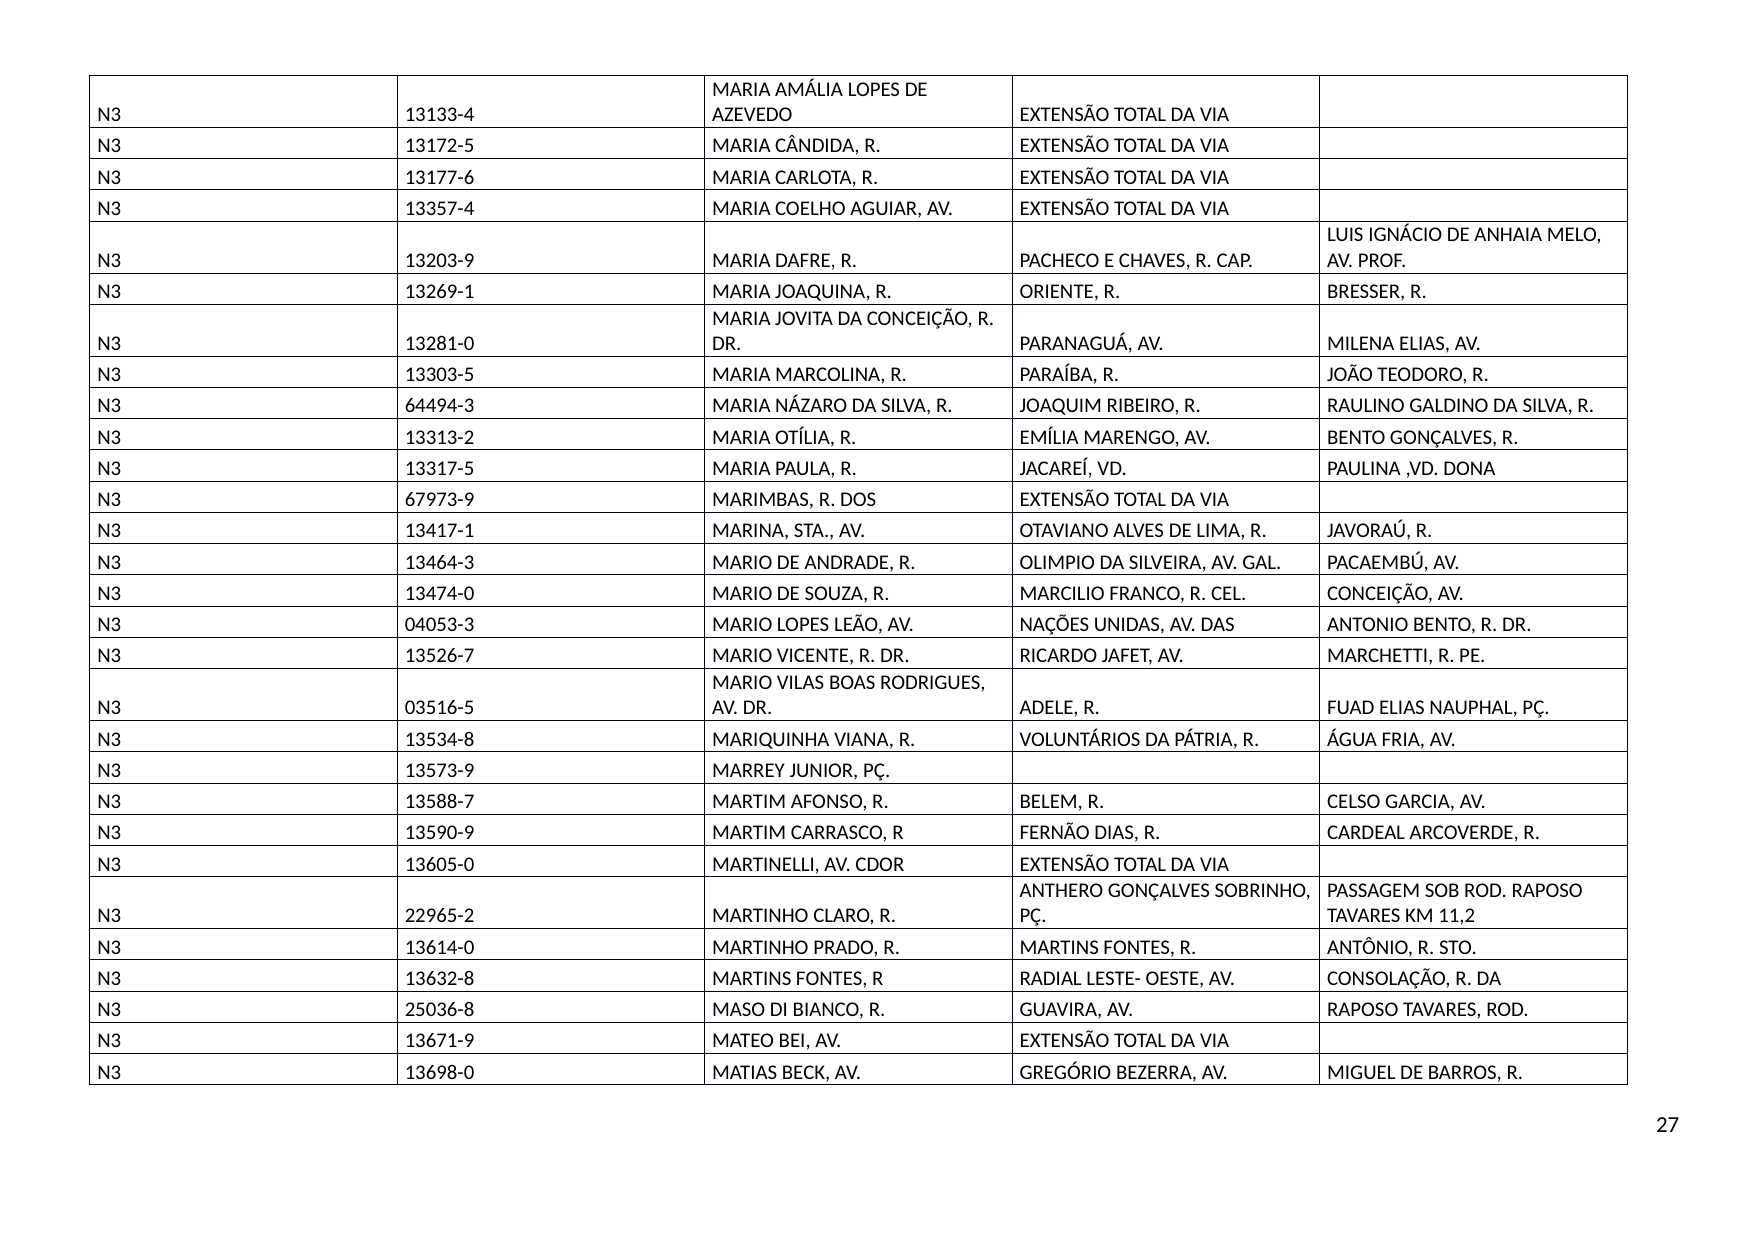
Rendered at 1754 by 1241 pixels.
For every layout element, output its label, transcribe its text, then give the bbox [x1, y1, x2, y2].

table_cell 13534-8 [398, 721, 704, 751]
table_cell 13269-1 [398, 274, 704, 304]
table_cell MATIAS BECK, AV. [705, 1054, 1012, 1084]
table_cell 67973-9 [398, 482, 704, 512]
table_cell ORIENTE, R. [1013, 274, 1319, 304]
table_cell MARINA, STA., AV. [705, 513, 1012, 543]
table_cell MARIO DE ANDRADE, R. [705, 544, 1012, 574]
table_cell RAULINO GALDINO DA SILVA, R. [1320, 388, 1627, 418]
table_cell CARDEAL ARCOVERDE, R. [1320, 815, 1627, 845]
table_cell OTAVIANO ALVES DE LIMA, R. [1013, 513, 1319, 543]
table_cell N3 [90, 846, 397, 876]
table_cell ÁGUA FRIA, AV. [1320, 721, 1627, 751]
table_cell MARTINHO PRADO, R. [705, 929, 1012, 959]
table_cell 13464-3 [398, 544, 704, 574]
table_cell MARIO LOPES LEÃO, AV. [705, 607, 1012, 637]
table_cell N3 [90, 76, 397, 127]
table_cell [1320, 482, 1627, 512]
table_cell N3 [90, 752, 397, 782]
table_cell EXTENSÃO TOTAL DA VIA [1013, 1023, 1319, 1053]
table_cell VOLUNTÁRIOS DA PÁTRIA, R. [1013, 721, 1319, 751]
table_cell [1320, 752, 1627, 782]
table_cell 13133-4 [398, 76, 704, 127]
table_cell N3 [90, 419, 397, 449]
table_cell MASO DI BIANCO, R. [705, 992, 1012, 1022]
table_cell MARIA DAFRE, R. [705, 222, 1012, 272]
table_cell MARIA JOVITA DA CONCEIÇÃO, R. DR. [705, 305, 1012, 356]
table_cell 13573-9 [398, 752, 704, 782]
table_cell N3 [90, 450, 397, 481]
table_cell PACHECO E CHAVES, R. CAP. [1013, 222, 1319, 272]
table_cell CELSO GARCIA, AV. [1320, 784, 1627, 814]
table_cell EXTENSÃO TOTAL DA VIA [1013, 159, 1319, 189]
table_cell [1320, 76, 1627, 127]
table_cell GREGÓRIO BEZERRA, AV. [1013, 1054, 1319, 1084]
table_cell [1320, 1023, 1627, 1053]
table_cell N3 [90, 638, 397, 668]
table_cell N3 [90, 544, 397, 574]
table_cell MARIA NÁZARO DA SILVA, R. [705, 388, 1012, 418]
table_cell MARIA CARLOTA, R. [705, 159, 1012, 189]
table_cell N3 [90, 669, 397, 720]
table_cell N3 [90, 815, 397, 845]
table_cell RICARDO JAFET, AV. [1013, 638, 1319, 668]
table_cell 13172-5 [398, 128, 704, 158]
table_cell JOAQUIM RIBEIRO, R. [1013, 388, 1319, 418]
table_cell [1320, 190, 1627, 221]
table_cell N3 [90, 1023, 397, 1053]
table_cell MARTIM AFONSO, R. [705, 784, 1012, 814]
table_cell 22965-2 [398, 877, 704, 928]
table_cell [1013, 752, 1319, 782]
table_cell 13417-1 [398, 513, 704, 543]
table_cell BENTO GONÇALVES, R. [1320, 419, 1627, 449]
table_cell RADIAL LESTE- OESTE, AV. [1013, 960, 1319, 991]
table_cell MARTIM CARRASCO, R [705, 815, 1012, 845]
table_cell 03516-5 [398, 669, 704, 720]
table_cell 13203-9 [398, 222, 704, 272]
table_cell 13357-4 [398, 190, 704, 221]
table_cell N3 [90, 274, 397, 304]
table_cell MARTINHO CLARO, R. [705, 877, 1012, 928]
table_cell EXTENSÃO TOTAL DA VIA [1013, 76, 1319, 127]
table_cell N3 [90, 1054, 397, 1084]
table_cell N3 [90, 190, 397, 221]
table_cell EXTENSÃO TOTAL DA VIA [1013, 128, 1319, 158]
table_cell GUAVIRA, AV. [1013, 992, 1319, 1022]
table_cell EXTENSÃO TOTAL DA VIA [1013, 482, 1319, 512]
table_cell MARIO VILAS BOAS RODRIGUES, AV. DR. [705, 669, 1012, 720]
table_cell N3 [90, 607, 397, 637]
table_cell MARIA AMÁLIA LOPES DE AZEVEDO [705, 76, 1012, 127]
table_cell MARIO VICENTE, R. DR. [705, 638, 1012, 668]
table_cell N3 [90, 992, 397, 1022]
table_cell N3 [90, 305, 397, 356]
table_cell BRESSER, R. [1320, 274, 1627, 304]
table_cell 13313-2 [398, 419, 704, 449]
table_cell N3 [90, 482, 397, 512]
table_cell CONCEIÇÃO, AV. [1320, 575, 1627, 606]
table_cell PACAEMBÚ, AV. [1320, 544, 1627, 574]
table_cell 13671-9 [398, 1023, 704, 1053]
table_cell 13605-0 [398, 846, 704, 876]
table_cell [1320, 846, 1627, 876]
table_cell MARIA PAULA, R. [705, 450, 1012, 481]
table_cell 25036-8 [398, 992, 704, 1022]
table_cell 04053-3 [398, 607, 704, 637]
table_cell JACAREÍ, VD. [1013, 450, 1319, 481]
table_cell MIGUEL DE BARROS, R. [1320, 1054, 1627, 1084]
table_cell N3 [90, 575, 397, 606]
table_cell MATEO BEI, AV. [705, 1023, 1012, 1053]
table_cell N3 [90, 877, 397, 928]
table_cell 13177-6 [398, 159, 704, 189]
table_cell 13281-0 [398, 305, 704, 356]
table_cell RAPOSO TAVARES, ROD. [1320, 992, 1627, 1022]
table_cell LUIS IGNÁCIO DE ANHAIA MELO, AV. PROF. [1320, 222, 1627, 272]
table_cell MARTINS FONTES, R [705, 960, 1012, 991]
table_cell MARIA CÂNDIDA, R. [705, 128, 1012, 158]
table_cell CONSOLAÇÃO, R. DA [1320, 960, 1627, 991]
table_cell EXTENSÃO TOTAL DA VIA [1013, 190, 1319, 221]
table_cell 13588-7 [398, 784, 704, 814]
table_cell N3 [90, 513, 397, 543]
table_cell 13590-9 [398, 815, 704, 845]
table_cell N3 [90, 960, 397, 991]
table_cell MARIA MARCOLINA, R. [705, 357, 1012, 387]
table_cell N3 [90, 222, 397, 272]
table_cell 13614-0 [398, 929, 704, 959]
table_cell ANTHERO GONÇALVES SOBRINHO, PÇ. [1013, 877, 1319, 928]
table_cell 13526-7 [398, 638, 704, 668]
table_cell FERNÃO DIAS, R. [1013, 815, 1319, 845]
table_cell N3 [90, 929, 397, 959]
table_cell ADELE, R. [1013, 669, 1319, 720]
table_cell MARIA OTÍLIA, R. [705, 419, 1012, 449]
table_cell NAÇÕES UNIDAS, AV. DAS [1013, 607, 1319, 637]
table_cell MILENA ELIAS, AV. [1320, 305, 1627, 356]
table_cell 13303-5 [398, 357, 704, 387]
table_cell PAULINA ,VD. DONA [1320, 450, 1627, 481]
table_cell MARCHETTI, R. PE. [1320, 638, 1627, 668]
table_cell JOÃO TEODORO, R. [1320, 357, 1627, 387]
table_cell FUAD ELIAS NAUPHAL, PÇ. [1320, 669, 1627, 720]
table_cell 13474-0 [398, 575, 704, 606]
table_cell MARTINELLI, AV. CDOR [705, 846, 1012, 876]
table_cell ANTONIO BENTO, R. DR. [1320, 607, 1627, 637]
table_cell MARREY JUNIOR, PÇ. [705, 752, 1012, 782]
table_cell MARCILIO FRANCO, R. CEL. [1013, 575, 1319, 606]
table_cell OLIMPIO DA SILVEIRA, AV. GAL. [1013, 544, 1319, 574]
table_cell [1320, 159, 1627, 189]
table_cell MARIA JOAQUINA, R. [705, 274, 1012, 304]
table_cell [1320, 128, 1627, 158]
table_cell N3 [90, 721, 397, 751]
table_cell 13632-8 [398, 960, 704, 991]
table_cell ANTÔNIO, R. STO. [1320, 929, 1627, 959]
table_cell MARIQUINHA VIANA, R. [705, 721, 1012, 751]
table_cell BELEM, R. [1013, 784, 1319, 814]
table_cell MARIA COELHO AGUIAR, AV. [705, 190, 1012, 221]
table_cell N3 [90, 784, 397, 814]
table_cell 13698-0 [398, 1054, 704, 1084]
table_cell JAVORAÚ, R. [1320, 513, 1627, 543]
table_cell EMÍLIA MARENGO, AV. [1013, 419, 1319, 449]
table_cell N3 [90, 128, 397, 158]
table_cell EXTENSÃO TOTAL DA VIA [1013, 846, 1319, 876]
table_cell 13317-5 [398, 450, 704, 481]
table_cell MARTINS FONTES, R. [1013, 929, 1319, 959]
table_cell MARIO DE SOUZA, R. [705, 575, 1012, 606]
table_cell N3 [90, 159, 397, 189]
table_cell N3 [90, 357, 397, 387]
table_cell MARIMBAS, R. DOS [705, 482, 1012, 512]
table_cell PARAÍBA, R. [1013, 357, 1319, 387]
table_cell PASSAGEM SOB ROD. RAPOSO TAVARES KM 11,2 [1320, 877, 1627, 928]
table_cell PARANAGUÁ, AV. [1013, 305, 1319, 356]
table_cell N3 [90, 388, 397, 418]
table_cell 64494-3 [398, 388, 704, 418]
